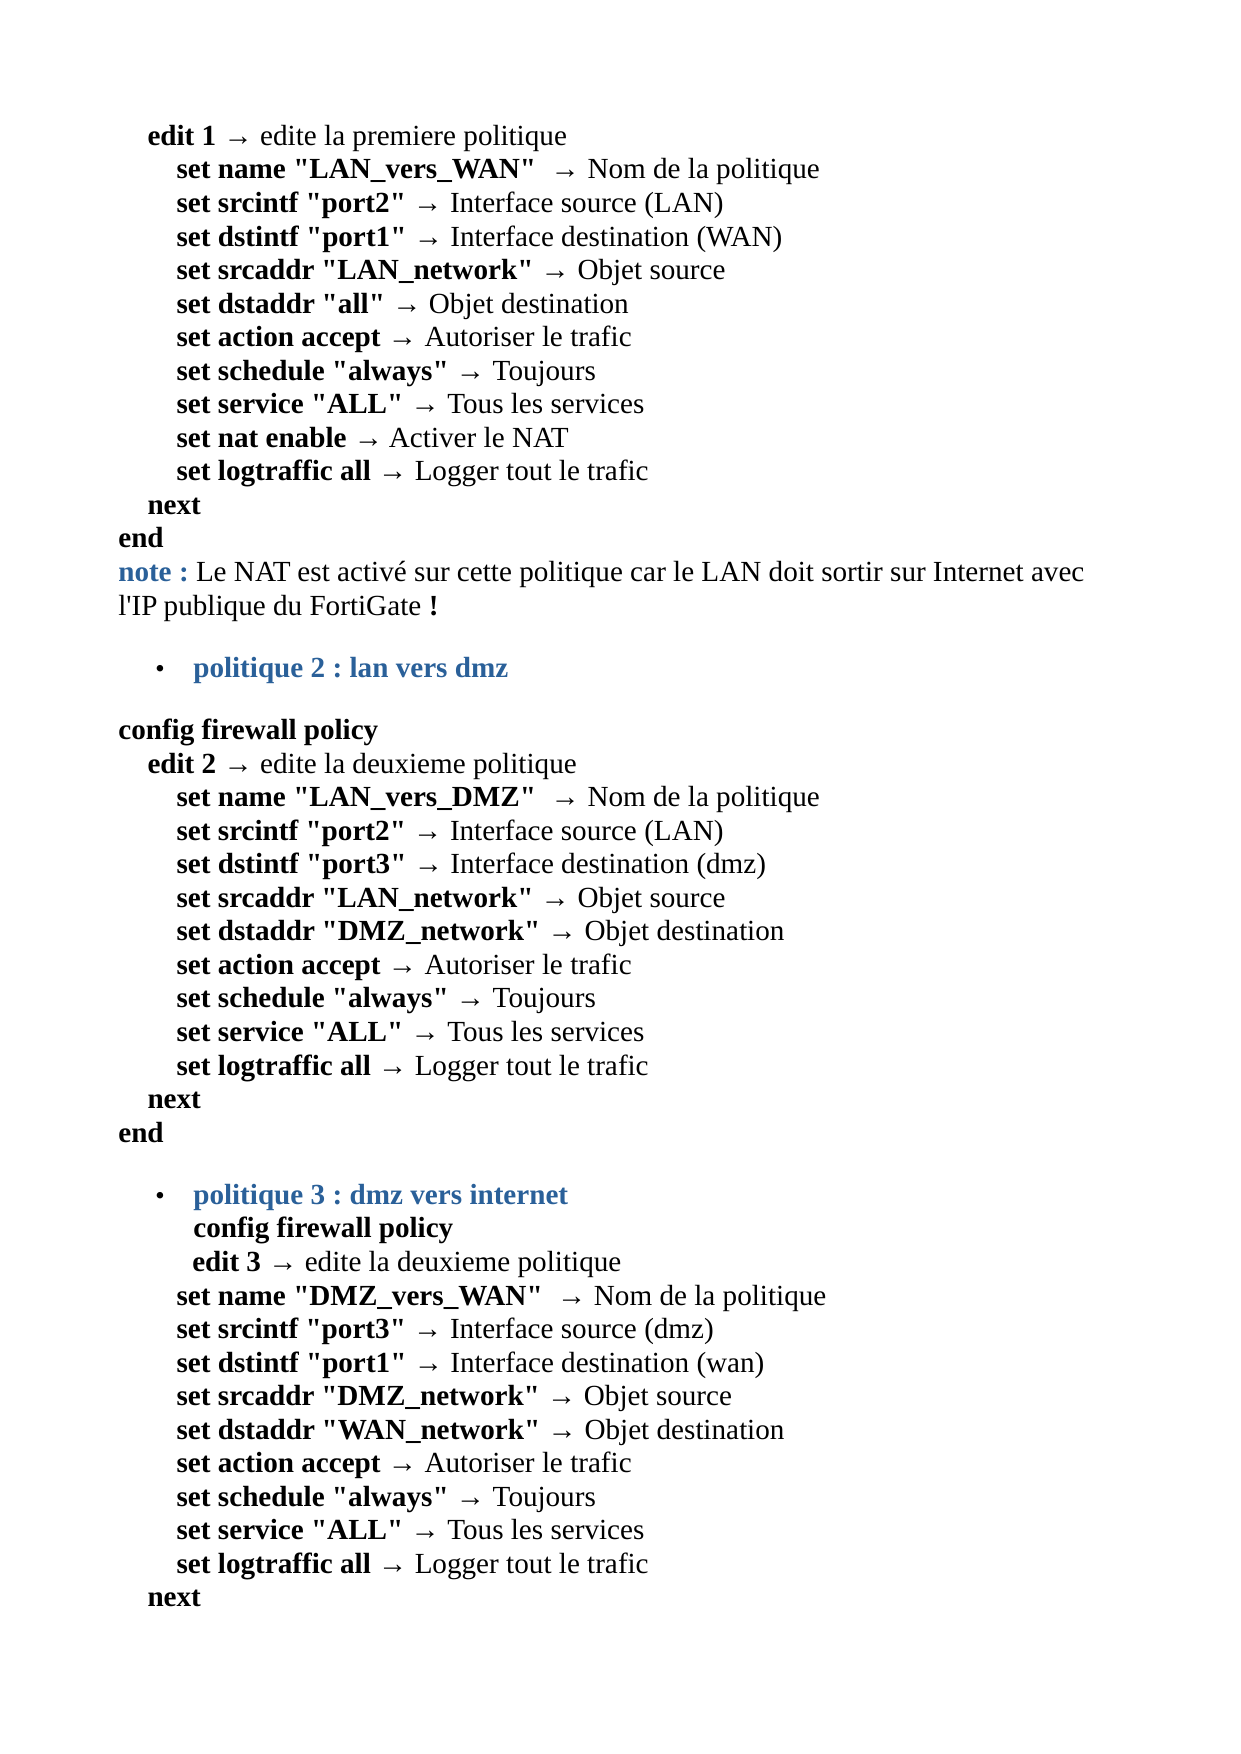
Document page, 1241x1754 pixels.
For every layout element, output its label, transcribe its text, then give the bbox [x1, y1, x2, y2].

text next [118, 487, 1122, 521]
text set logtraffic all → Logger tout le trafic [118, 453, 1122, 487]
text next [118, 1579, 1122, 1613]
text edit 1 → edite la premiere politique [118, 118, 1122, 152]
text set dstaddr "WAN_network" → Objet destination [118, 1412, 1122, 1445]
text note : Le NAT est activé sur cette politique car le LAN doit sortir sur Internet avec l'IP publique du FortiGate ! [118, 554, 1122, 621]
text end [118, 1115, 1122, 1148]
text set logtraffic all → Logger tout le trafic [118, 1048, 1122, 1081]
list politique 2 : lan vers dmz [156, 650, 1122, 683]
text end [118, 521, 1122, 554]
text set srcintf "port3" → Interface source (dmz) [118, 1311, 1122, 1345]
text set name "LAN_vers_WAN" → Nom de la politique [118, 152, 1122, 185]
text set dstintf "port1" → Interface destination (wan) [118, 1345, 1122, 1378]
text set service "ALL" → Tous les services [118, 1014, 1122, 1048]
text edit 2 → edite la deuxieme politique [118, 746, 1122, 779]
text set srcintf "port2" → Interface source (LAN) [118, 185, 1122, 219]
text set srcaddr "LAN_network" → Objet source [118, 880, 1122, 913]
text set dstaddr "all" → Objet destination [118, 286, 1122, 319]
text set action accept → Autoriser le trafic [118, 319, 1122, 353]
text set srcaddr "DMZ_network" → Objet source [118, 1378, 1122, 1412]
text set action accept → Autoriser le trafic [118, 1445, 1122, 1479]
text set dstaddr "DMZ_network" → Objet destination [118, 913, 1122, 947]
text set schedule "always" → Toujours [118, 353, 1122, 386]
text set dstintf "port3" → Interface destination (dmz) [118, 846, 1122, 880]
text set service "ALL" → Tous les services [118, 1512, 1122, 1546]
list config firewall policy [156, 1211, 1122, 1244]
text set schedule "always" → Toujours [118, 1479, 1122, 1512]
text set schedule "always" → Toujours [118, 981, 1122, 1014]
text set name "LAN_vers_DMZ" → Nom de la politique [118, 779, 1122, 813]
text set logtraffic all → Logger tout le trafic [118, 1546, 1122, 1579]
text config firewall policy [118, 712, 1122, 746]
text set srcaddr "LAN_network" → Objet source [118, 252, 1122, 286]
text edit 3 → edite la deuxieme politique [118, 1244, 1122, 1278]
text next [118, 1081, 1122, 1115]
text set service "ALL" → Tous les services [118, 386, 1122, 420]
text set dstintf "port1" → Interface destination (WAN) [118, 219, 1122, 252]
text set name "DMZ_vers_WAN" → Nom de la politique [118, 1278, 1122, 1311]
text set srcintf "port2" → Interface source (LAN) [118, 813, 1122, 846]
text set nat enable → Activer le NAT [118, 420, 1122, 453]
list politique 3 : dmz vers internet [156, 1177, 1122, 1211]
text set action accept → Autoriser le trafic [118, 947, 1122, 981]
